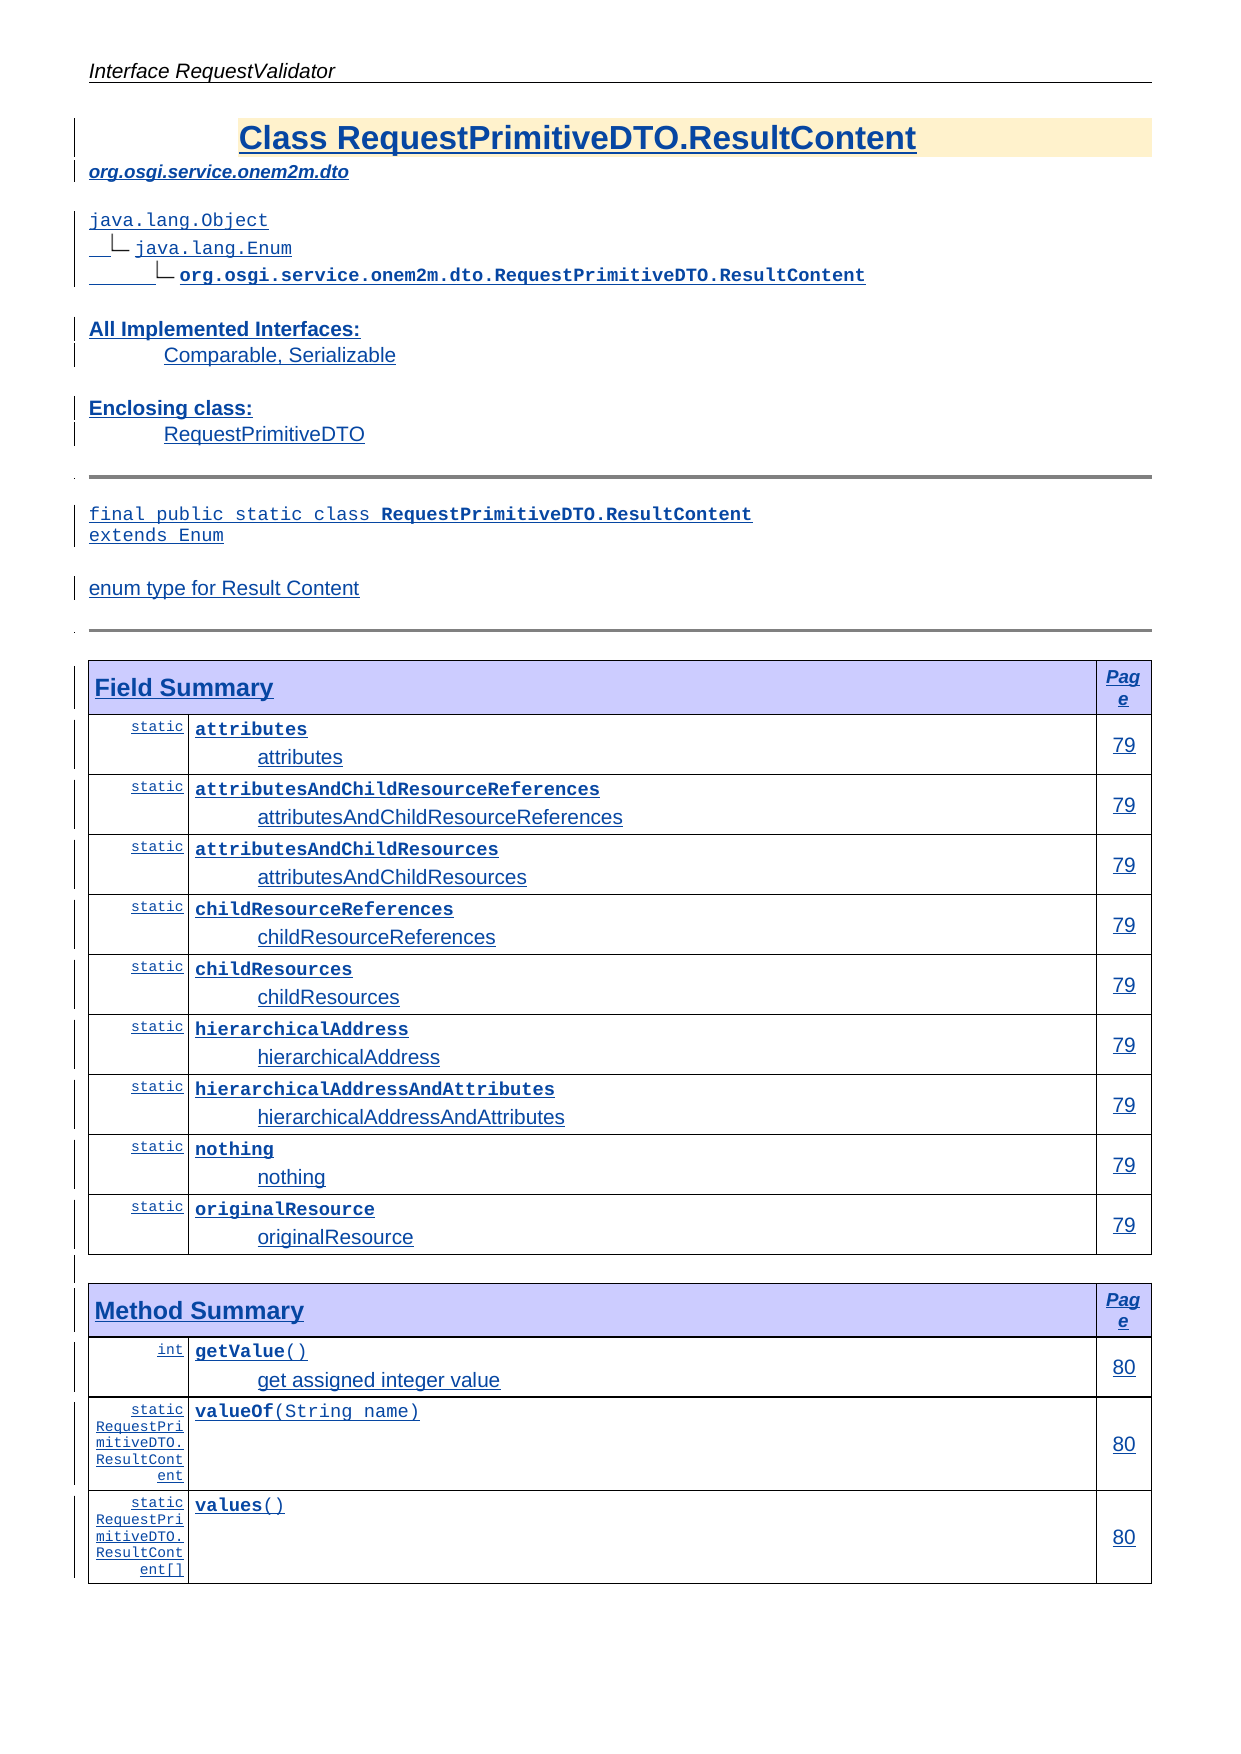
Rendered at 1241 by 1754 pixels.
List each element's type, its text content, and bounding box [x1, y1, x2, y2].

table_cell attributesAndChildResources attributesAndChildResources [189, 835, 1096, 894]
table_cell childResources childResources [189, 955, 1096, 1014]
table_header Page [1097, 661, 1151, 714]
text RequestPrimitiveDTO [163, 422, 1152, 446]
table_cell attributes attributes [189, 715, 1096, 774]
table_cell static [89, 895, 188, 954]
table_cell static [89, 715, 188, 774]
table_cell 78 [1097, 775, 1151, 834]
text java.lang.Object [88, 211, 1152, 232]
table_cell static [89, 835, 188, 894]
table_cell 78 [1097, 1195, 1151, 1254]
table_cell 78 [1097, 895, 1151, 954]
table_cell static RequestPrimitiveDTO.ResultContent[] [89, 1491, 188, 1583]
text final public static class RequestPrimitiveDTO.ResultContent [88, 504, 1152, 526]
table_cell static [89, 775, 188, 834]
table_header Page [1097, 1284, 1151, 1336]
table_cell 78 [1097, 955, 1151, 1014]
table_cell attributesAndChildResourceReferences attributesAndChildResourceReferences [189, 775, 1096, 834]
table_cell static [89, 1015, 188, 1074]
table_header Field Summary [89, 661, 1096, 714]
text Comparable, Serializable [163, 343, 1152, 367]
table_cell static [89, 955, 188, 1014]
table_cell 79 [1097, 1338, 1151, 1396]
table_cell 78 [1097, 1015, 1151, 1074]
table_cell nothing nothing [189, 1135, 1096, 1194]
table_cell static RequestPrimitiveDTO.ResultContent [89, 1398, 188, 1490]
text enum type for Result Content [88, 576, 1152, 600]
table_cell static [89, 1075, 188, 1134]
table_cell static [89, 1195, 188, 1254]
picture [111, 232, 135, 255]
table_cell int [89, 1338, 188, 1396]
table_cell 78 [1097, 835, 1151, 894]
table_cell originalResource originalResource [189, 1195, 1096, 1254]
table_cell childResourceReferences childResourceReferences [189, 895, 1096, 954]
text java.lang.Enum [88, 232, 1152, 260]
text extends Enum [88, 526, 1152, 547]
table_cell valueOf(String name) [189, 1398, 1096, 1490]
table_cell 79 [1097, 1398, 1151, 1490]
subtitle Class RequestPrimitiveDTO.ResultContent [238, 118, 1152, 157]
table_cell 78 [1097, 1135, 1151, 1194]
table_cell 79 [1097, 1491, 1151, 1583]
table_cell 78 [1097, 715, 1151, 774]
table_cell values() [189, 1491, 1096, 1583]
table_cell hierarchicalAddress hierarchicalAddress [189, 1015, 1096, 1074]
table_header Method Summary [89, 1284, 1096, 1336]
table_cell static [89, 1135, 188, 1194]
text org.osgi.service.onem2m.dto [88, 160, 1152, 182]
table_cell hierarchicalAddressAndAttributes hierarchicalAddressAndAttributes [189, 1075, 1096, 1134]
table_cell 78 [1097, 1075, 1151, 1134]
table_cell getValue() get assigned integer value [189, 1338, 1096, 1396]
subtitle Enclosing class: [88, 396, 1152, 420]
text org.osgi.service.onem2m.dto.RequestPrimitiveDTO.ResultContent [88, 260, 1152, 287]
picture [156, 260, 180, 282]
subtitle All Implemented Interfaces: [88, 317, 1152, 341]
